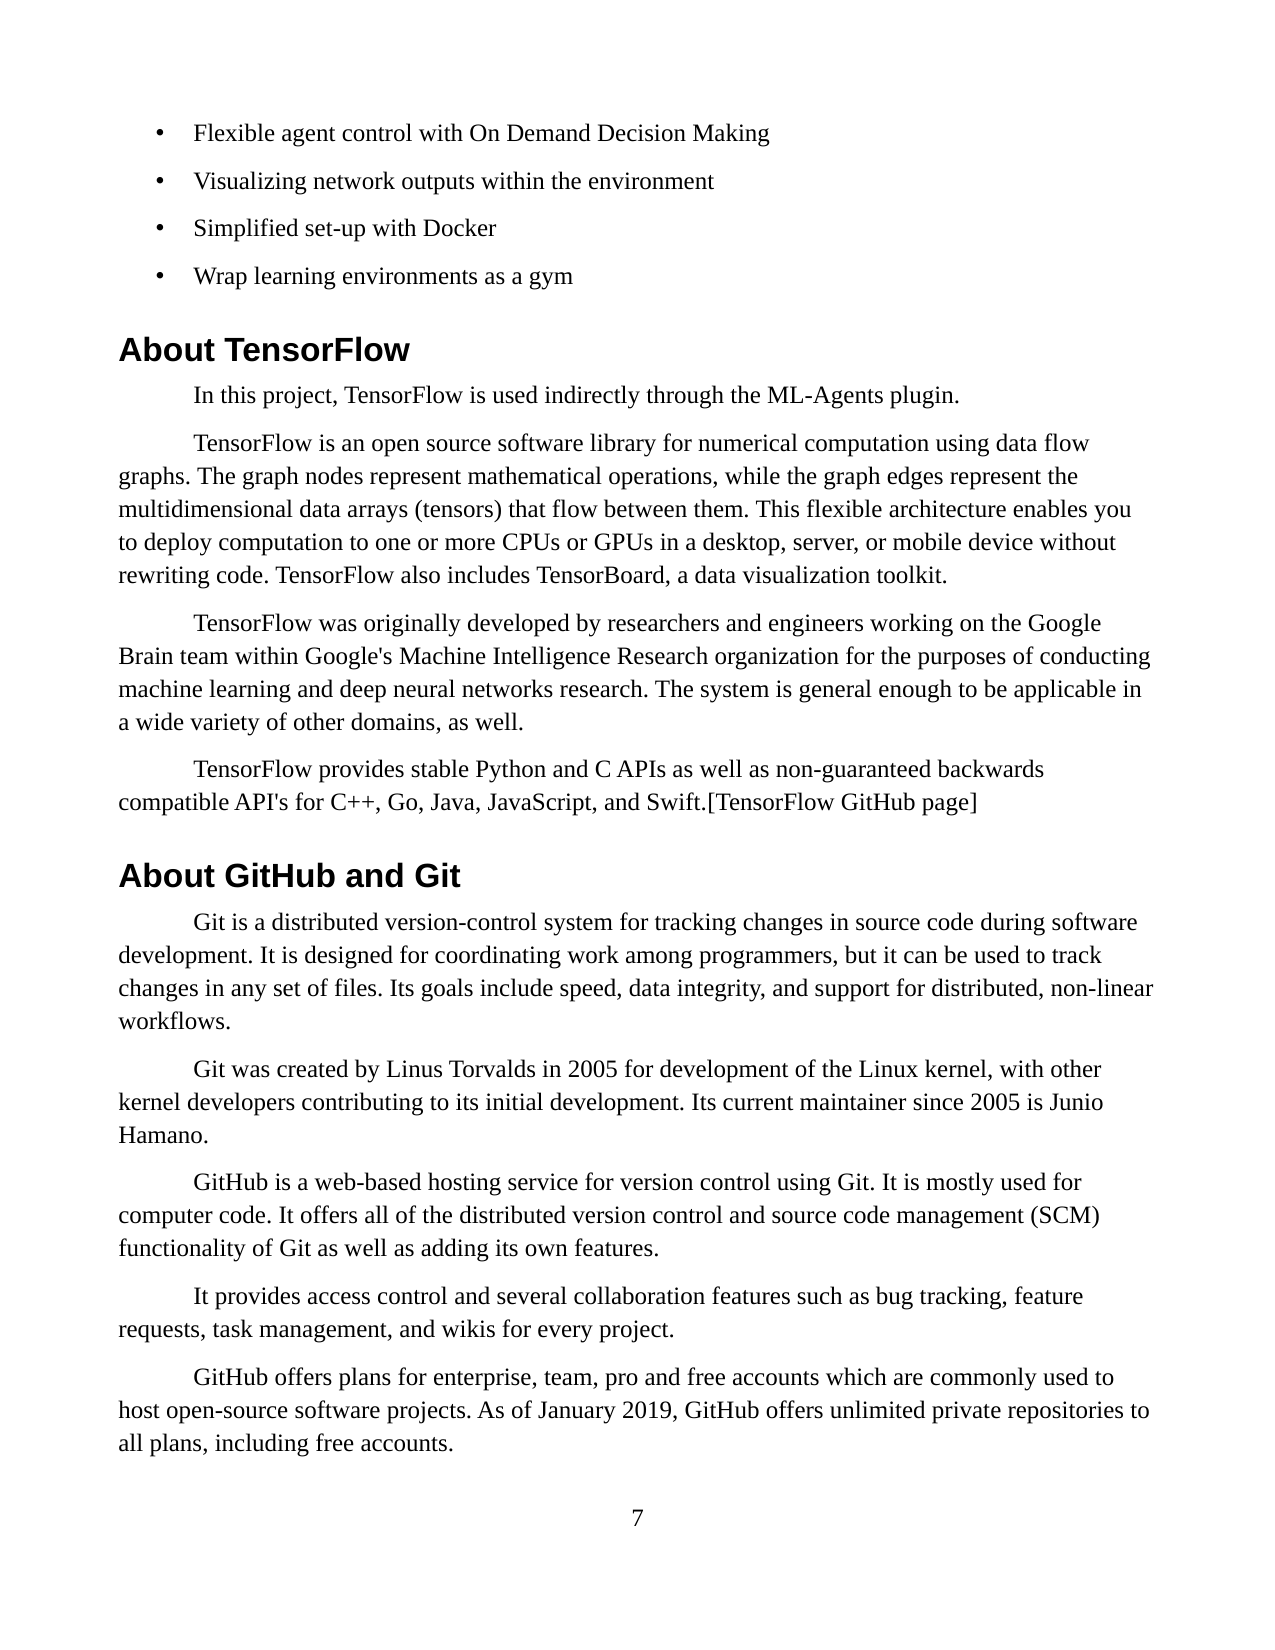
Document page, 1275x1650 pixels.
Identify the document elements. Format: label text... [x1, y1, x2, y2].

text TensorFlow was originally developed by researchers and engineers working on the Google Brain team within Google's Machine Intelligence Research organization for the purposes of conducting machine learning and deep neural networks research. The system is general enough to be applicable in a wide variety of other domains, as well. [118, 608, 1157, 736]
text GitHub is a web-based hosting service for version control using Git. It is mostly used for computer code. It offers all of the distributed version control and source code management (SCM) functionality of Git as well as adding its own features. [118, 1167, 1157, 1262]
text Git is a distributed version-control system for tracking changes in source code during software development. It is designed for coordinating work among programmers, but it can be used to track changes in any set of files. Its goals include speed, data integrity, and support for distributed, non-linear workflows. [118, 907, 1157, 1035]
text It provides access control and several collaboration features such as bug tracking, feature requests, task management, and wikis for every project. [118, 1281, 1157, 1343]
text In this project, TensorFlow is used indirectly through the ML-Agents plugin. [118, 381, 1157, 409]
text TensorFlow is an open source software library for numerical computation using data flow graphs. The graph nodes represent mathematical operations, while the graph edges represent the multidimensional data arrays (tensors) that flow between them. This flexible architecture enables you to deploy computation to one or more CPUs or GPUs in a desktop, server, or mobile device without rewriting code. TensorFlow also includes TensorBoard, a data visualization toolkit. [118, 428, 1157, 589]
text Git was created by Linus Torvalds in 2005 for development of the Linux kernel, with other kernel developers contributing to its initial development. Its current maintainer since 2005 is Junio Hamano. [118, 1054, 1157, 1148]
list Simplified set-up with Docker [156, 213, 1157, 242]
list Visualizing network outputs within the environment [156, 166, 1157, 194]
text TensorFlow provides stable Python and C APIs as well as non-guaranteed backwards compatible API's for C++, Go, Java, JavaScript, and Swift.[TensorFlow GitHub page] [118, 754, 1157, 816]
list Wrap learning environments as a gym [156, 261, 1157, 290]
subtitle About TensorFlow [118, 329, 1157, 368]
text GitHub offers plans for enterprise, team, pro and free accounts which are commonly used to host open-source software projects. As of January 2019, GitHub offers unlimited private repositories to all plans, including free accounts. [118, 1362, 1157, 1456]
list Flexible agent control with On Demand Decision Making [156, 118, 1157, 147]
subtitle About GitHub and Git [118, 856, 1157, 894]
